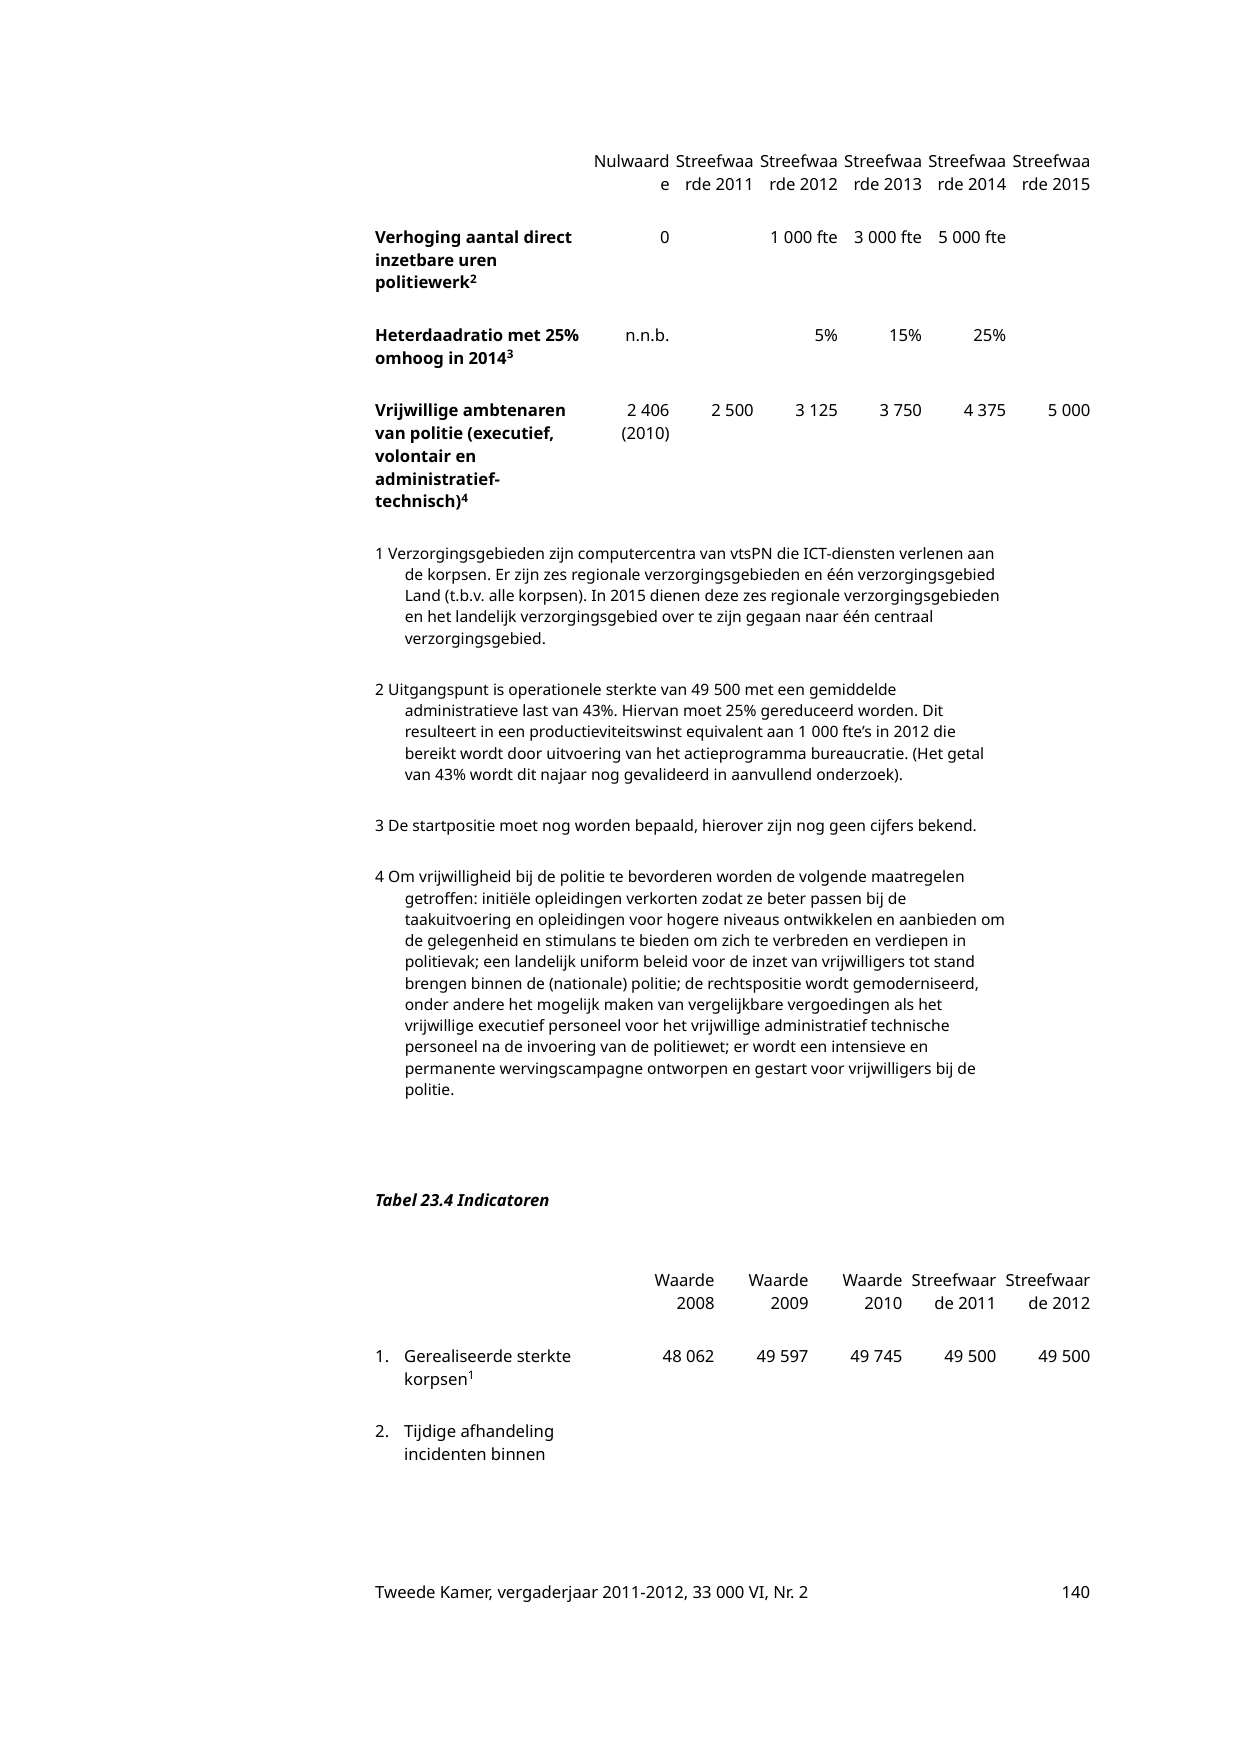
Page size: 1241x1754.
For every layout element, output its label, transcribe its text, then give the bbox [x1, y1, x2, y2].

table_cell 25% [922, 324, 1006, 399]
table_cell 1 Verzorgingsgebieden zijn computercentra van vtsPN die ICT-diensten verlenen aan de korpsen. Er zijn zes regionale verzorgingsgebieden en één verzorgingsgebied Land (t.b.v. alle korpsen). In 2015 dienen deze zes regionale verzorgingsgebieden en het landelijk verzorgingsgebied over te zijn gegaan naar één centraal verzorgingsgebied. 2 Uitgangspunt is operationele sterkte van 49 500 met een gemiddelde administratieve last van 43%. Hiervan moet 25% gereduceerd worden. Dit resulteert in een productieviteitswinst equivalent aan 1 000 fte’s in 2012 die bereikt wordt door uitvoering van het actieprogramma bureaucratie. (Het getal van 43% wordt dit najaar nog gevalideerd in aanvullend onderzoek). 3 De startpositie moet nog worden bepaald, hierover zijn nog geen cijfers bekend. 4 Om vrijwilligheid bij de politie te bevorderen worden de volgende maatregelen getroffen: initiële opleidingen verkorten zodat ze beter passen bij de taakuitvoering en opleidingen voor hogere niveaus ontwikkelen en aanbieden om de gelegenheid en stimulans te bieden om zich te verbreden en verdiepen in politievak; een landelijk uniform beleid voor de inzet van vrijwilligers tot stand brengen binnen de (nationale) politie; de rechtspositie wordt gemoderniseerd, onder andere het mogelijk maken van vergelijkbare vergoedingen als het vrijwillige executief personeel voor het vrijwillige administratief technische personeel na de invoering van de politiewet; er wordt een intensieve en permanente wervingscampagne ontworpen en gestart voor vrijwilligers bij de politie. [375, 543, 1006, 1130]
table_cell 1. [375, 1345, 404, 1420]
table_cell [1006, 225, 1090, 323]
table_cell 49 500 [996, 1345, 1090, 1420]
table_header Streefwaarde 2011 [902, 1269, 996, 1344]
table_header Streefwaarde 2015 [1006, 150, 1090, 225]
table_header [404, 1269, 621, 1344]
table_cell 1 000 fte [754, 225, 838, 323]
table_cell Tijdige afhandeling incidenten binnen [404, 1420, 621, 1495]
table_cell [669, 324, 753, 399]
table_cell Vrijwillige ambtenaren van politie (executief, volontair en administratief-technisch)4 [375, 399, 585, 542]
table_cell 5 000 [1006, 399, 1090, 542]
table_cell 3 125 [754, 399, 838, 542]
text Tabel 23.4 Indicatoren [375, 1188, 1090, 1211]
table_header Waarde 2009 [714, 1269, 808, 1344]
table_header Streefwaarde 2012 [754, 150, 838, 225]
table_header [375, 1269, 404, 1344]
table_header Waarde 2008 [621, 1269, 714, 1344]
table_cell 49 745 [808, 1345, 902, 1420]
table_cell Heterdaadratio met 25% omhoog in 20143 [375, 324, 585, 399]
table_header Nulwaarde [585, 150, 669, 225]
table_cell 0 [585, 225, 669, 323]
table_header [375, 150, 585, 225]
table_header Waarde 2010 [808, 1269, 902, 1344]
table_cell [669, 225, 753, 323]
table_cell 49 500 [902, 1345, 996, 1420]
table_cell [808, 1420, 902, 1495]
table_cell [714, 1420, 808, 1495]
table_cell [902, 1420, 996, 1495]
table_cell [621, 1420, 714, 1495]
table_cell 5% [754, 324, 838, 399]
table_cell [996, 1420, 1090, 1495]
table_cell [1006, 324, 1090, 399]
table_cell 2 406 (2010) [585, 399, 669, 542]
table_cell 48 062 [621, 1345, 714, 1420]
table_cell Gerealiseerde sterkte korpsen1 [404, 1345, 621, 1420]
table_cell 3 000 fte [838, 225, 922, 323]
table_cell 2. [375, 1420, 404, 1495]
table_cell 15% [838, 324, 922, 399]
table_cell 3 750 [838, 399, 922, 542]
table_cell Verhoging aantal direct inzetbare uren politiewerk2 [375, 225, 585, 323]
table_cell 5 000 fte [922, 225, 1006, 323]
table_cell 49 597 [714, 1345, 808, 1420]
table_header Streefwaarde 2012 [996, 1269, 1090, 1344]
table_header Streefwaarde 2011 [669, 150, 753, 225]
table_cell 2 500 [669, 399, 753, 542]
table_cell n.n.b. [585, 324, 669, 399]
table_header Streefwaarde 2014 [922, 150, 1006, 225]
table_header Streefwaarde 2013 [838, 150, 922, 225]
table_cell 4 375 [922, 399, 1006, 542]
